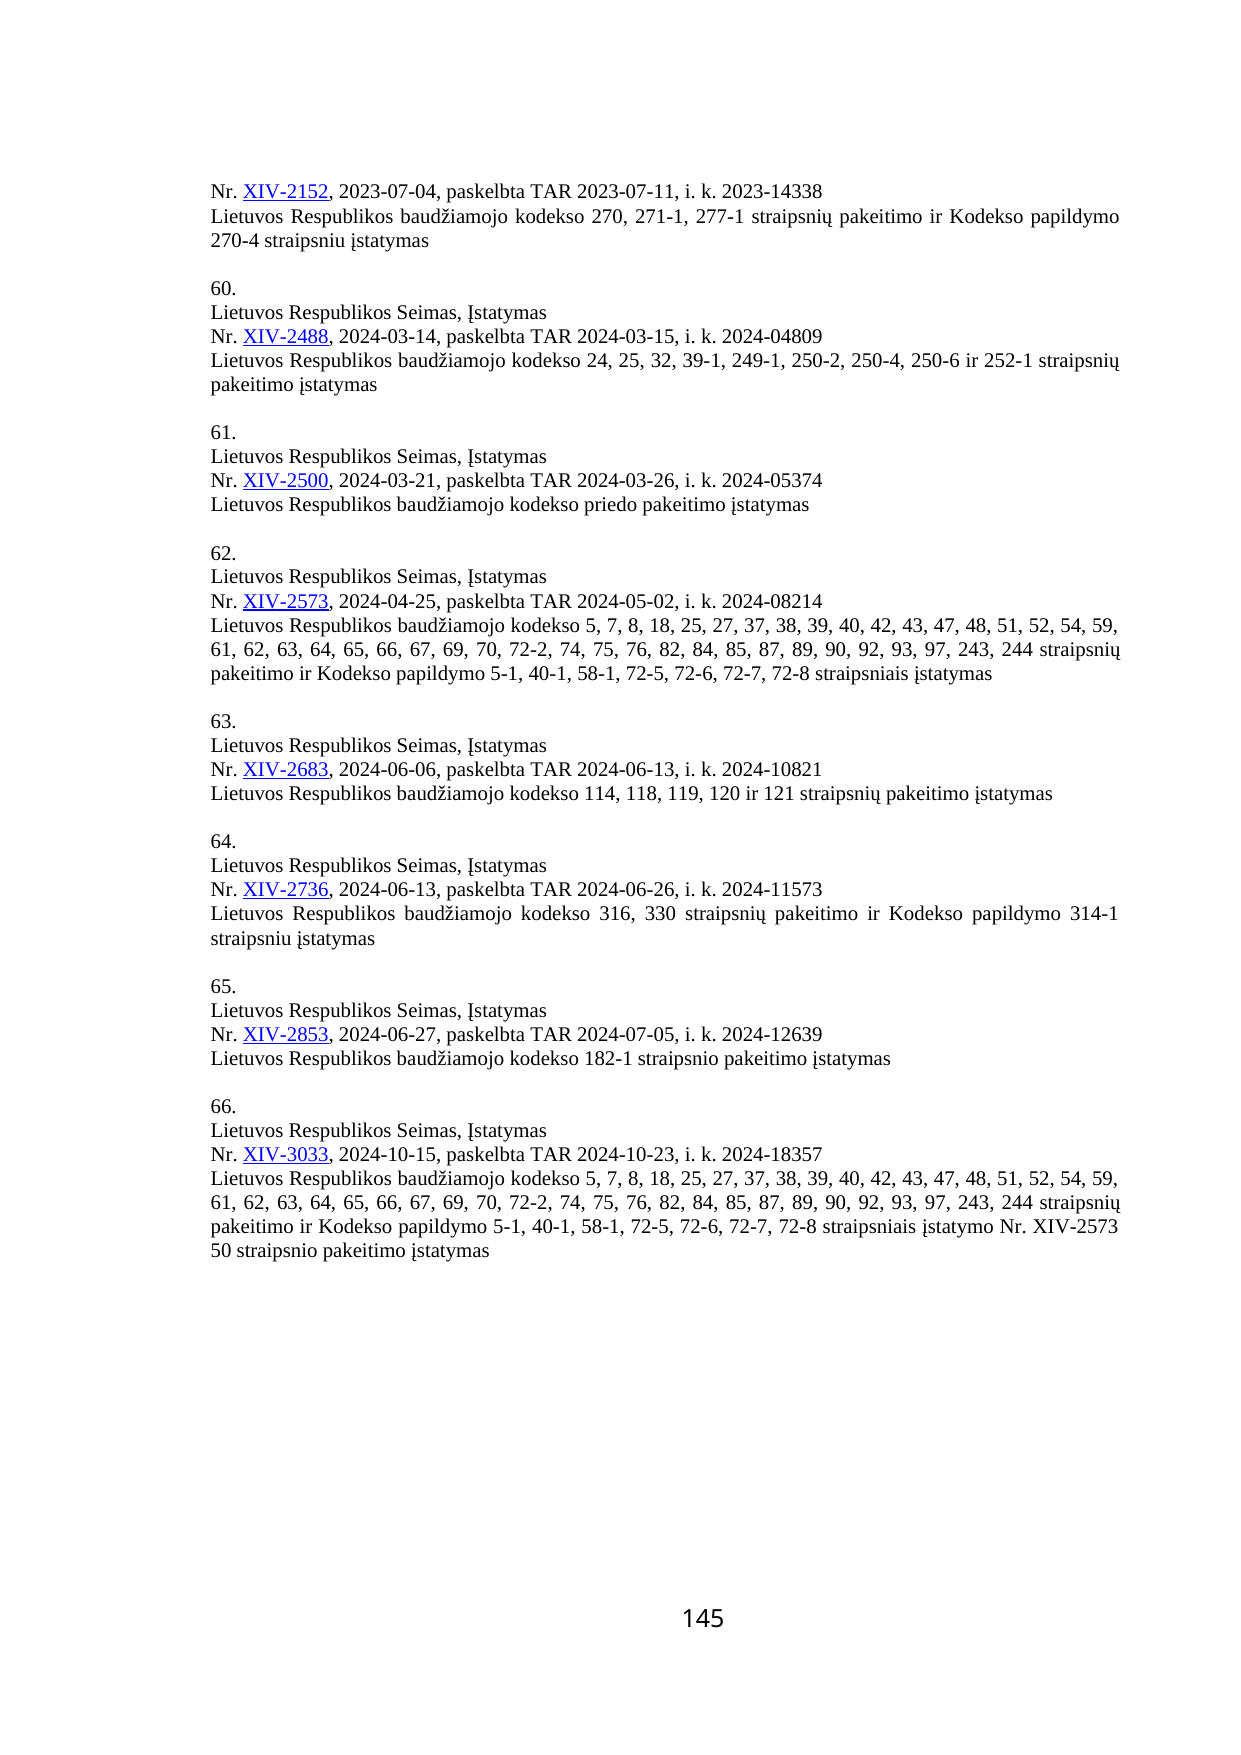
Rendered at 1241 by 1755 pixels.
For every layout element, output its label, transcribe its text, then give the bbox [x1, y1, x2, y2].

text Lietuvos Respublikos Seimas, Įstatymas [210, 853, 1120, 877]
text Lietuvos Respublikos baudžiamojo kodekso 5, 7, 8, 18, 25, 27, 37, 38, 39, 40, 42, 43, 47, 48, 51, 52, 54, 59, 61, 62, 63, 64, 65, 66, 67, 69, 70, 72-2, 74, 75, 76, 82, 84, 85, 87, 89, 90, 92, 93, 97, 243, 244 straipsnių pakeitimo ir Kodekso papildymo 5-1, 40-1, 58-1, 72-5, 72-6, 72-7, 72-8 straipsniais įstatymas [210, 613, 1120, 685]
text Nr. XIV-2500, 2024-03-21, paskelbta TAR 2024-03-26, i. k. 2024-05374 [210, 468, 1120, 492]
text Nr. XIV-2853, 2024-06-27, paskelbta TAR 2024-07-05, i. k. 2024-12639 [210, 1022, 1120, 1046]
text Lietuvos Respublikos Seimas, Įstatymas [210, 300, 1120, 324]
text Lietuvos Respublikos Seimas, Įstatymas [210, 444, 1120, 468]
text 60. [210, 276, 1120, 300]
text Lietuvos Respublikos Seimas, Įstatymas [210, 1118, 1120, 1142]
text Nr. XIV-2152, 2023-07-04, paskelbta TAR 2023-07-11, i. k. 2023-14338 [210, 179, 1120, 203]
text Lietuvos Respublikos Seimas, Įstatymas [210, 564, 1120, 588]
text 66. [210, 1094, 1120, 1118]
text Lietuvos Respublikos baudžiamojo kodekso 114, 118, 119, 120 ir 121 straipsnių pakeitimo įstatymas [210, 781, 1120, 805]
text 62. [210, 540, 1120, 564]
text 64. [210, 829, 1120, 853]
text Lietuvos Respublikos baudžiamojo kodekso 24, 25, 32, 39-1, 249-1, 250-2, 250-4, 250-6 ir 252-1 straipsnių pakeitimo įstatymas [210, 348, 1120, 396]
text Lietuvos Respublikos baudžiamojo kodekso 5, 7, 8, 18, 25, 27, 37, 38, 39, 40, 42, 43, 47, 48, 51, 52, 54, 59, 61, 62, 63, 64, 65, 66, 67, 69, 70, 72-2, 74, 75, 76, 82, 84, 85, 87, 89, 90, 92, 93, 97, 243, 244 straipsnių pakeitimo ir Kodekso papildymo 5-1, 40-1, 58-1, 72-5, 72-6, 72-7, 72-8 straipsniais įstatymo Nr. XIV-2573 50 straipsnio pakeitimo įstatymas [210, 1166, 1120, 1262]
text 61. [210, 420, 1120, 444]
text Nr. XIV-2736, 2024-06-13, paskelbta TAR 2024-06-26, i. k. 2024-11573 [210, 877, 1120, 901]
text Nr. XIV-2488, 2024-03-14, paskelbta TAR 2024-03-15, i. k. 2024-04809 [210, 324, 1120, 348]
text Lietuvos Respublikos baudžiamojo kodekso 316, 330 straipsnių pakeitimo ir Kodekso papildymo 314-1 straipsniu įstatymas [210, 901, 1120, 949]
text Lietuvos Respublikos baudžiamojo kodekso 182-1 straipsnio pakeitimo įstatymas [210, 1046, 1120, 1070]
text Nr. XIV-3033, 2024-10-15, paskelbta TAR 2024-10-23, i. k. 2024-18357 [210, 1142, 1120, 1166]
text Lietuvos Respublikos Seimas, Įstatymas [210, 733, 1120, 757]
text Lietuvos Respublikos Seimas, Įstatymas [210, 998, 1120, 1022]
text Lietuvos Respublikos baudžiamojo kodekso 270, 271-1, 277-1 straipsnių pakeitimo ir Kodekso papildymo 270-4 straipsniu įstatymas [210, 203, 1120, 252]
text 65. [210, 973, 1120, 998]
text Nr. XIV-2683, 2024-06-06, paskelbta TAR 2024-06-13, i. k. 2024-10821 [210, 757, 1120, 781]
text Nr. XIV-2573, 2024-04-25, paskelbta TAR 2024-05-02, i. k. 2024-08214 [210, 588, 1120, 613]
text 63. [210, 709, 1120, 733]
text Lietuvos Respublikos baudžiamojo kodekso priedo pakeitimo įstatymas [210, 492, 1120, 516]
